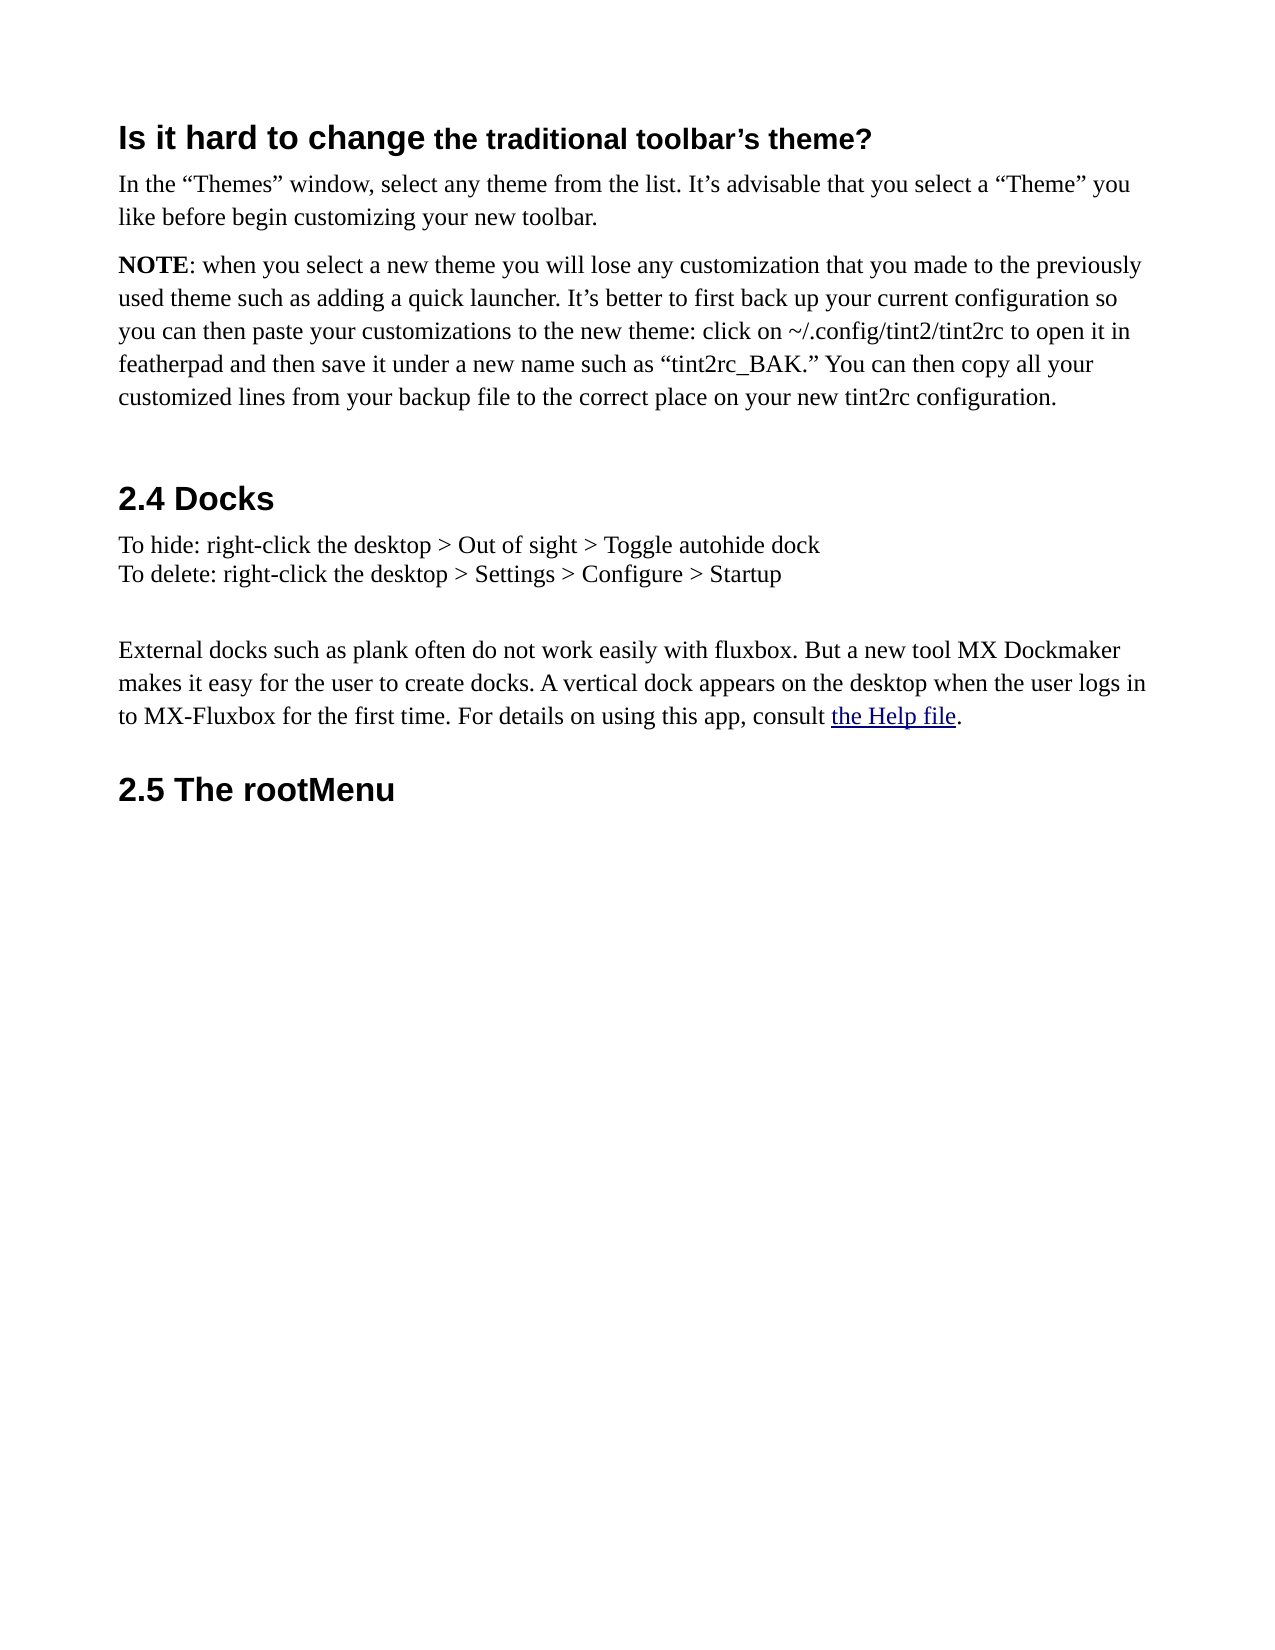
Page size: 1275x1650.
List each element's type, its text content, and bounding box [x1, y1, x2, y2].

subtitle 2.5 The rootMenu [118, 770, 1157, 808]
subtitle Is it hard to change the traditional toolbar’s theme? [118, 118, 1157, 157]
text To delete: right-click the desktop > Settings > Configure > Startup [118, 559, 1157, 588]
text External docks such as plank often do not work easily with fluxbox. But a new tool MX Dockmaker makes it easy for the user to create docks. A vertical dock appears on the desktop when the user logs in to MX-Fluxbox for the first time. For details on using this app, consult the Help file. [118, 635, 1157, 730]
text To hide: right-click the desktop > Out of sight > Toggle autohide dock [118, 530, 1157, 559]
text In the “Themes” window, select any theme from the list. It’s advisable that you select a “Theme” you like before begin customizing your new toolbar. [118, 169, 1157, 231]
text NOTE: when you select a new theme you will lose any customization that you made to the previously used theme such as adding a quick launcher. It’s better to first back up your current configuration so you can then paste your customizations to the new theme: click on ~/.config/tint2/tint2rc to open it in featherpad and then save it under a new name such as “tint2rc_BAK.” You can then copy all your customized lines from your backup file to the correct place on your new tint2rc configuration. [118, 250, 1157, 411]
subtitle 2.4 Docks [118, 479, 1157, 518]
